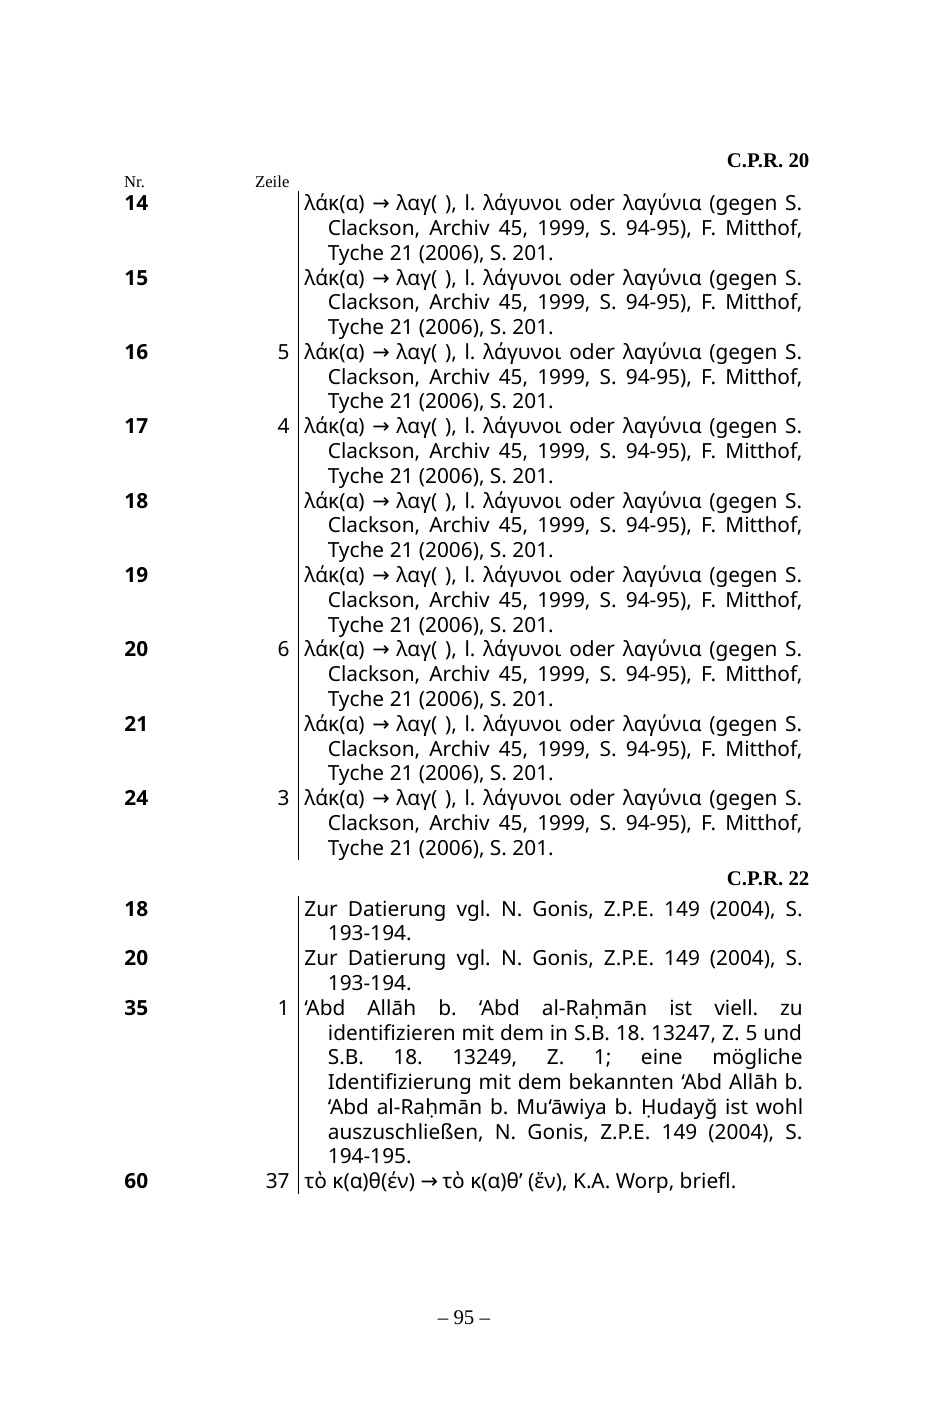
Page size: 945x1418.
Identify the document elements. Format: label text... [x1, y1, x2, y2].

table_cell τὸ κ(α)θ(έν) → τὸ κ(α)θ’ (ἕν), K.A. Worp, briefl. [299, 1169, 809, 1194]
table_cell 17 [118, 414, 207, 488]
table_cell 24 [118, 786, 207, 860]
table_cell λάκ(α) → λαγ( ), l. λάγυνοι oder λαγύνια (gegen S. Clackson, Archiv 45, 1999, S. 94-95), F. Mitthof, Tyche 21 (2006), S. 201. [299, 191, 809, 265]
table_cell 3 [207, 786, 298, 860]
table_cell λάκ(α) → λαγ( ), l. λάγυνοι oder λαγύνια (gegen S. Clackson, Archiv 45, 1999, S. 94-95), F. Mitthof, Tyche 21 (2006), S. 201. [299, 563, 809, 637]
table_cell λάκ(α) → λαγ( ), l. λάγυνοι oder λαγύνια (gegen S. Clackson, Archiv 45, 1999, S. 94-95), F. Mitthof, Tyche 21 (2006), S. 201. [299, 414, 809, 488]
table_cell 18 [118, 488, 298, 563]
table_cell 15 [118, 265, 298, 339]
table_cell 4 [207, 414, 298, 488]
subtitle C.P.R. 22 [118, 866, 809, 890]
table_cell Zur Datierung vgl. N. Gonis, Z.P.E. 149 (2004), S. 193-194. [299, 946, 809, 995]
table_cell λάκ(α) → λαγ( ), l. λάγυνοι oder λαγύνια (gegen S. Clackson, Archiv 45, 1999, S. 94-95), F. Mitthof, Tyche 21 (2006), S. 201. [299, 340, 809, 414]
table_cell λάκ(α) → λαγ( ), l. λάγυνοι oder λαγύνια (gegen S. Clackson, Archiv 45, 1999, S. 94-95), F. Mitthof, Tyche 21 (2006), S. 201. [299, 786, 809, 860]
table_cell 19 [118, 563, 298, 637]
table_cell 6 [207, 637, 298, 711]
table_cell λάκ(α) → λαγ( ), l. λάγυνοι oder λαγύνια (gegen S. Clackson, Archiv 45, 1999, S. 94-95), F. Mitthof, Tyche 21 (2006), S. 201. [299, 711, 809, 786]
table_cell ‘Abd Allāh b. ‘Abd al-Raḥmān ist viell. zu identifizieren mit dem in S.B. 18. 13247, Z. 5 und S.B. 18. 13249, Z. 1; eine mögliche Identifizierung mit dem bekannten ‘Abd Allāh b. ‘Abd al-Raḥmān b. Mu‘āwiya b. Ḥudayğ ist wohl auszuschließen, N. Gonis, Z.P.E. 149 (2004), S. 194-195. [299, 995, 809, 1169]
table_cell λάκ(α) → λαγ( ), l. λάγυνοι oder λαγύνια (gegen S. Clackson, Archiv 45, 1999, S. 94-95), F. Mitthof, Tyche 21 (2006), S. 201. [299, 637, 809, 711]
table_cell 21 [118, 711, 298, 786]
table_cell λάκ(α) → λαγ( ), l. λάγυνοι oder λαγύνια (gegen S. Clackson, Archiv 45, 1999, S. 94-95), F. Mitthof, Tyche 21 (2006), S. 201. [299, 488, 809, 563]
table_cell 60 [118, 1169, 207, 1194]
table_cell 37 [207, 1169, 298, 1194]
table_cell 5 [207, 340, 298, 414]
table_cell 35 [118, 995, 207, 1169]
table_cell λάκ(α) → λαγ( ), l. λάγυνοι oder λαγύνια (gegen S. Clackson, Archiv 45, 1999, S. 94-95), F. Mitthof, Tyche 21 (2006), S. 201. [299, 265, 809, 339]
table_cell 16 [118, 340, 207, 414]
table_cell 14 [118, 191, 298, 265]
table_cell 20 [118, 637, 207, 711]
table_header Zur Datierung vgl. N. Gonis, Z.P.E. 149 (2004), S. 193-194. [299, 896, 809, 946]
table_cell 20 [118, 946, 298, 995]
table_header 18 [118, 896, 298, 946]
table_cell 1 [207, 995, 298, 1169]
